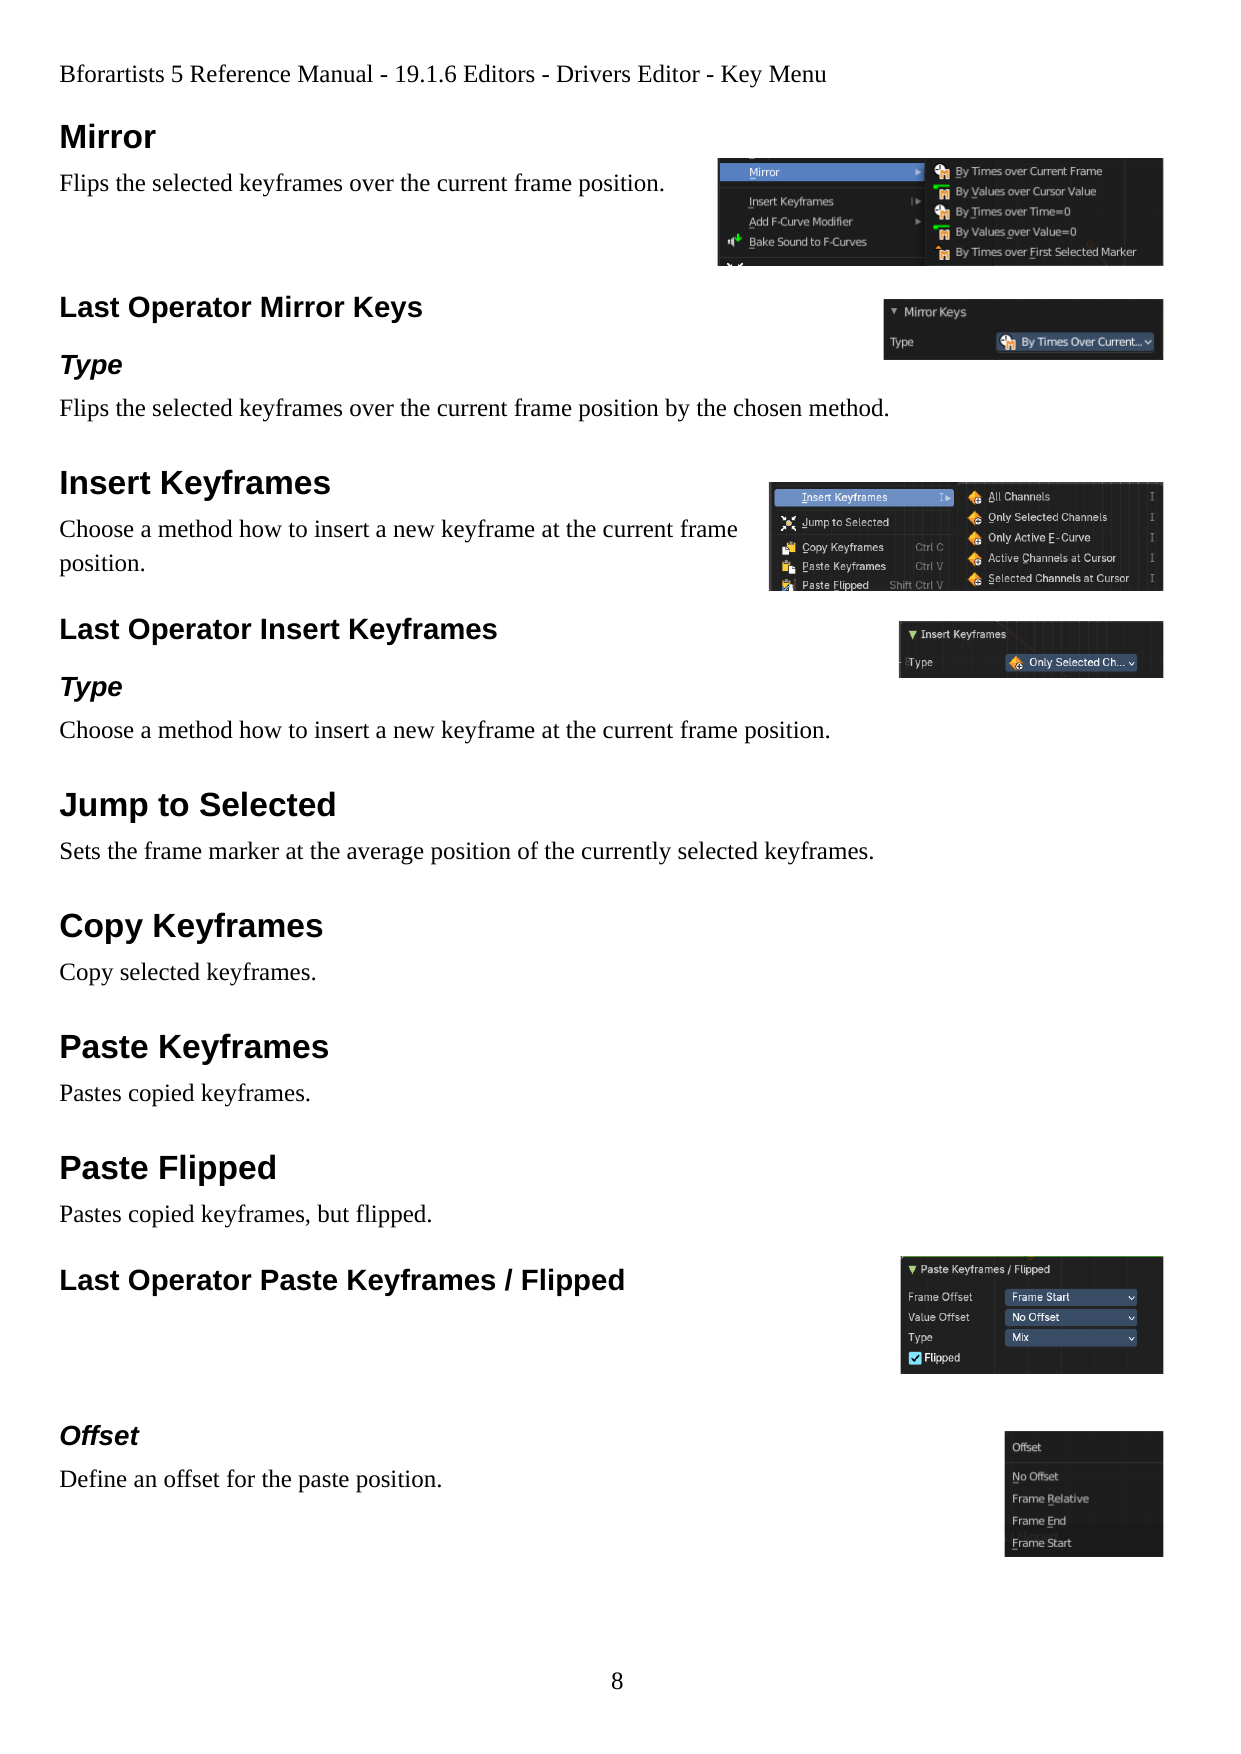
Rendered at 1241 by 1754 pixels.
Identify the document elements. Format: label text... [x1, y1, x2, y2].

picture [900, 1256, 1164, 1374]
text Flips the selected keyframes over the current frame position. [59, 168, 717, 197]
subtitle Last Operator Insert Keyframes [59, 612, 1181, 646]
subtitle Copy Keyframes [59, 906, 1181, 944]
subtitle Offset [59, 1420, 1181, 1452]
subtitle Paste Flipped [59, 1148, 1181, 1187]
text Choose a method how to insert a new keyframe at the current frame position. [59, 715, 1181, 744]
picture [717, 158, 1164, 266]
subtitle Insert Keyframes [59, 463, 1181, 501]
subtitle Last Operator Mirror Keys [59, 289, 1181, 323]
subtitle Last Operator Paste Keyframes / Flipped [59, 1263, 900, 1297]
text Flips the selected keyframes over the current frame position by the chosen method. [59, 393, 1181, 421]
subtitle Mirror [59, 117, 1181, 156]
picture [883, 299, 1164, 360]
subtitle Paste Keyframes [59, 1027, 1181, 1066]
picture [1004, 1431, 1164, 1557]
text Define an offset for the paste position. [59, 1464, 1004, 1493]
text Pastes copied keyframes, but flipped. [59, 1199, 1181, 1228]
text Sets the frame marker at the average position of the currently selected keyframes. [59, 836, 1181, 865]
text Copy selected keyframes. [59, 957, 1181, 986]
text Choose a method how to insert a new keyframe at the current frame position. [59, 514, 768, 577]
subtitle Type [59, 671, 1181, 702]
picture [898, 621, 1164, 678]
subtitle Jump to Selected [59, 785, 1181, 823]
text Pastes copied keyframes. [59, 1078, 1181, 1107]
picture [768, 482, 1164, 591]
subtitle Type [59, 348, 1181, 380]
